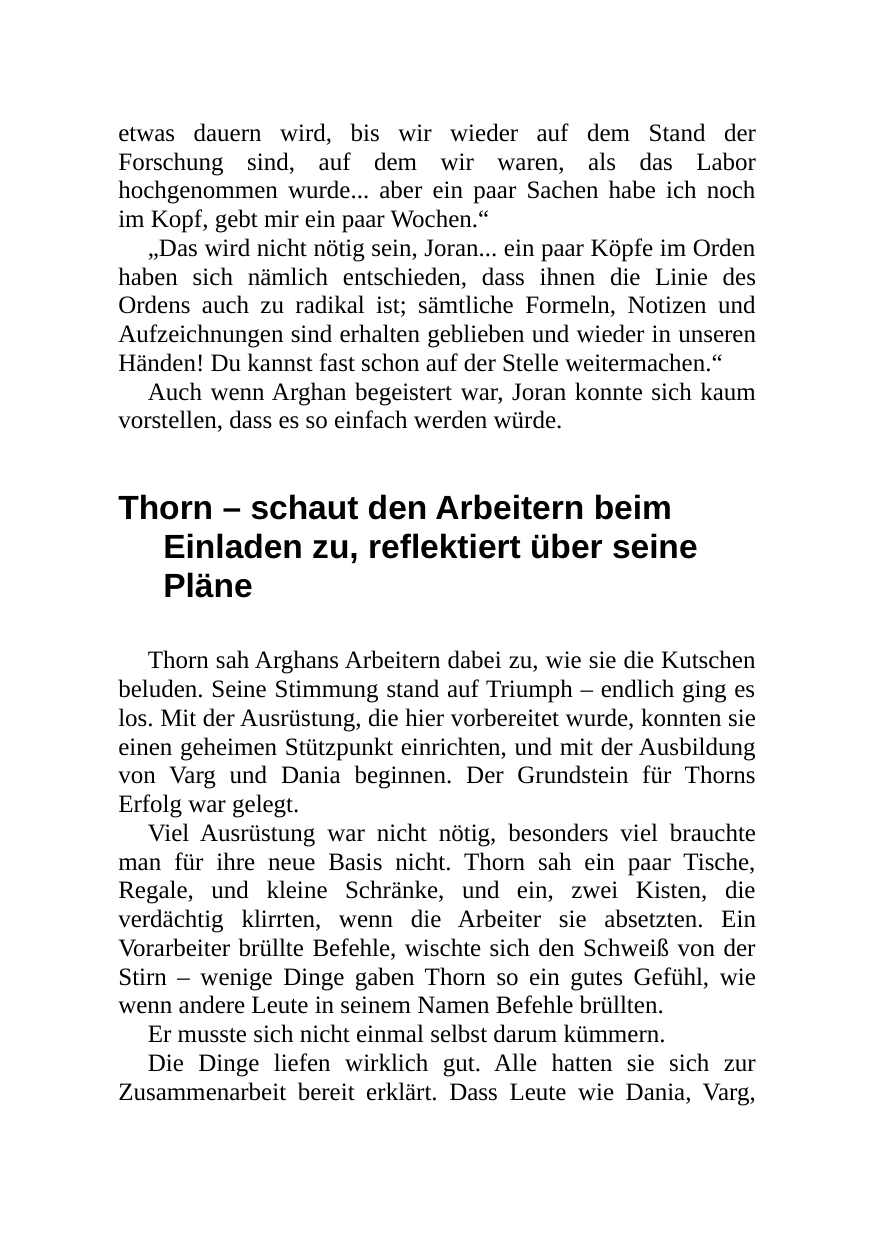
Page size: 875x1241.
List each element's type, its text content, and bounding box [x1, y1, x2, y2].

text Thorn sah Arghans Arbeitern dabei zu, wie sie die Kutschen beluden. Seine Stimmung stand auf Triumph – endlich ging es los. Mit der Ausrüstung, die hier vorbereitet wurde, konnten sie einen geheimen Stützpunkt einrichten, und mit der Ausbildung von Varg und Dania beginnen. Der Grundstein für Thorns Erfolg war gelegt. [118, 645, 756, 818]
text etwas dauern wird, bis wir wieder auf dem Stand der Forschung sind, auf dem wir waren, als das Labor hochgenommen wurde... aber ein paar Sachen habe ich noch im Kopf, gebt mir ein paar Wochen.“ [118, 118, 756, 233]
text Er musste sich nicht einmal selbst darum kümmern. [118, 1019, 756, 1048]
subtitle Thorn – schaut den Arbeitern beim Einladen zu, reflektiert über seine Pläne [118, 488, 756, 604]
text Die Dinge liefen wirklich gut. Alle hatten sie sich zur Zusammenarbeit bereit erklärt. Dass Leute wie Dania, Varg, [118, 1048, 756, 1105]
text Viel Ausrüstung war nicht nötig, besonders viel brauchte man für ihre neue Basis nicht. Thorn sah ein paar Tische, Regale, und kleine Schränke, und ein, zwei Kisten, die verdächtig klirrten, wenn die Arbeiter sie absetzten. Ein Vorarbeiter brüllte Befehle, wischte sich den Schweiß von der Stirn – wenige Dinge gaben Thorn so ein gutes Gefühl, wie wenn andere Leute in seinem Namen Befehle brüllten. [118, 818, 756, 1019]
text „Das wird nicht nötig sein, Joran... ein paar Köpfe im Orden haben sich nämlich entschieden, dass ihnen die Linie des Ordens auch zu radikal ist; sämtliche Formeln, Notizen und Aufzeichnungen sind erhalten geblieben und wieder in unseren Händen! Du kannst fast schon auf der Stelle weitermachen.“ [118, 233, 756, 377]
text Auch wenn Arghan begeistert war, Joran konnte sich kaum vorstellen, dass es so einfach werden würde. [118, 377, 756, 434]
